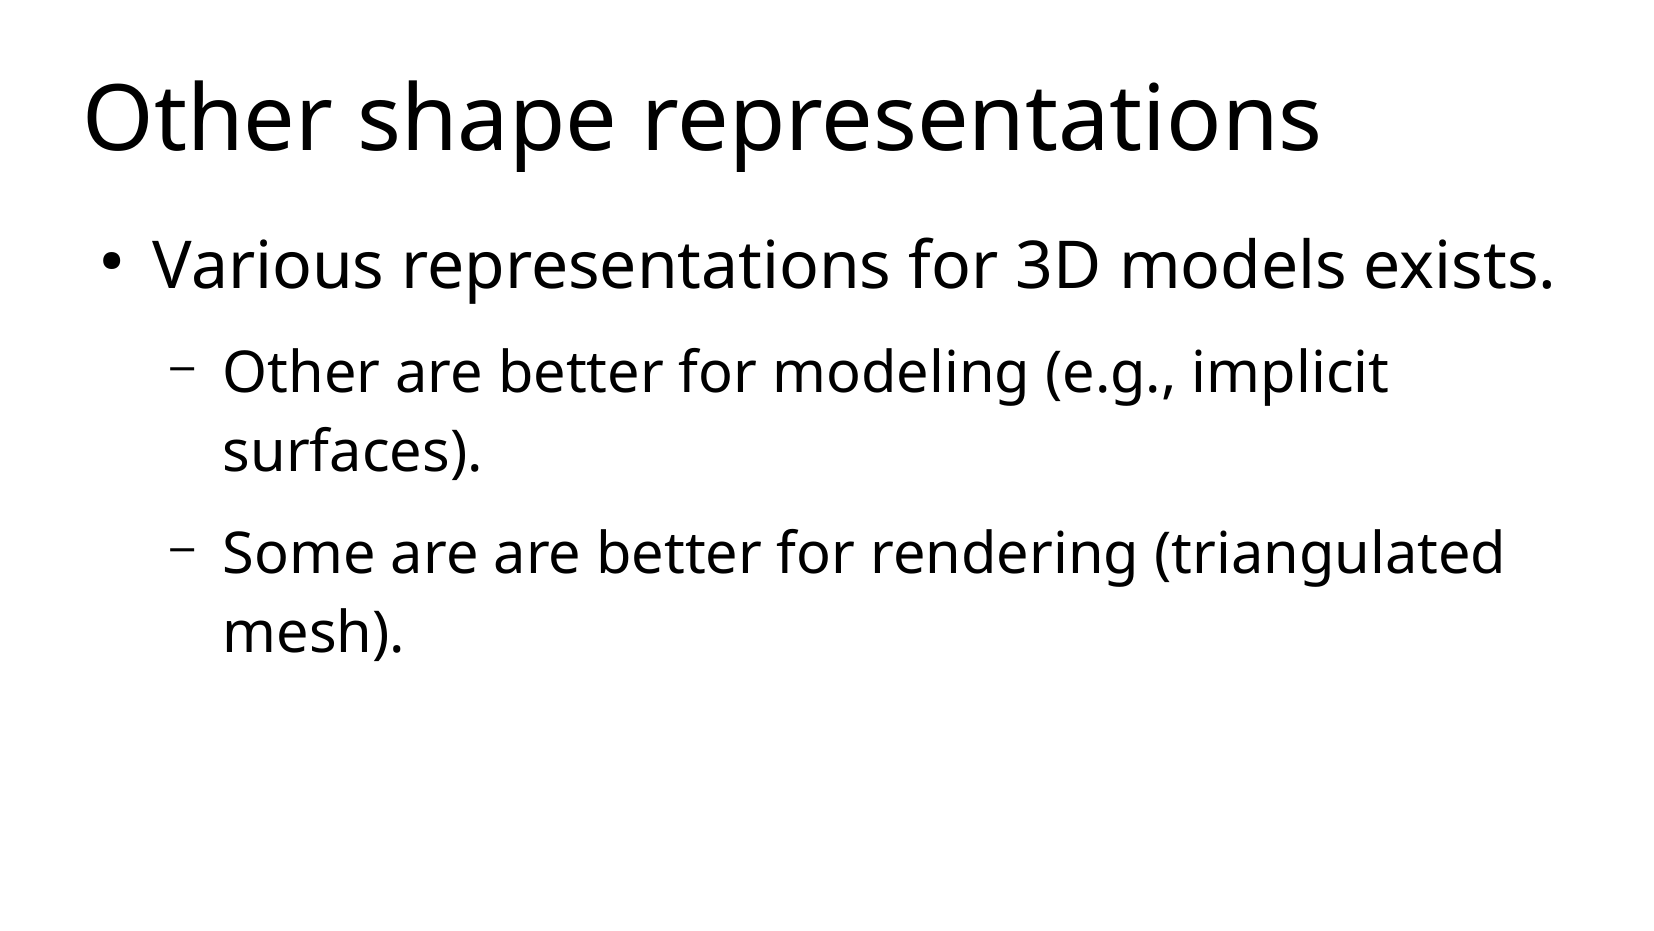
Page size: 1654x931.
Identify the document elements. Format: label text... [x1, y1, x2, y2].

list Various representations for 3D models exists. Other are better for modeling (e.g., implicit surfaces). Some are are better for rendering (triangulated mesh). [82, 217, 1571, 758]
title Other shape representations [82, 37, 1571, 193]
